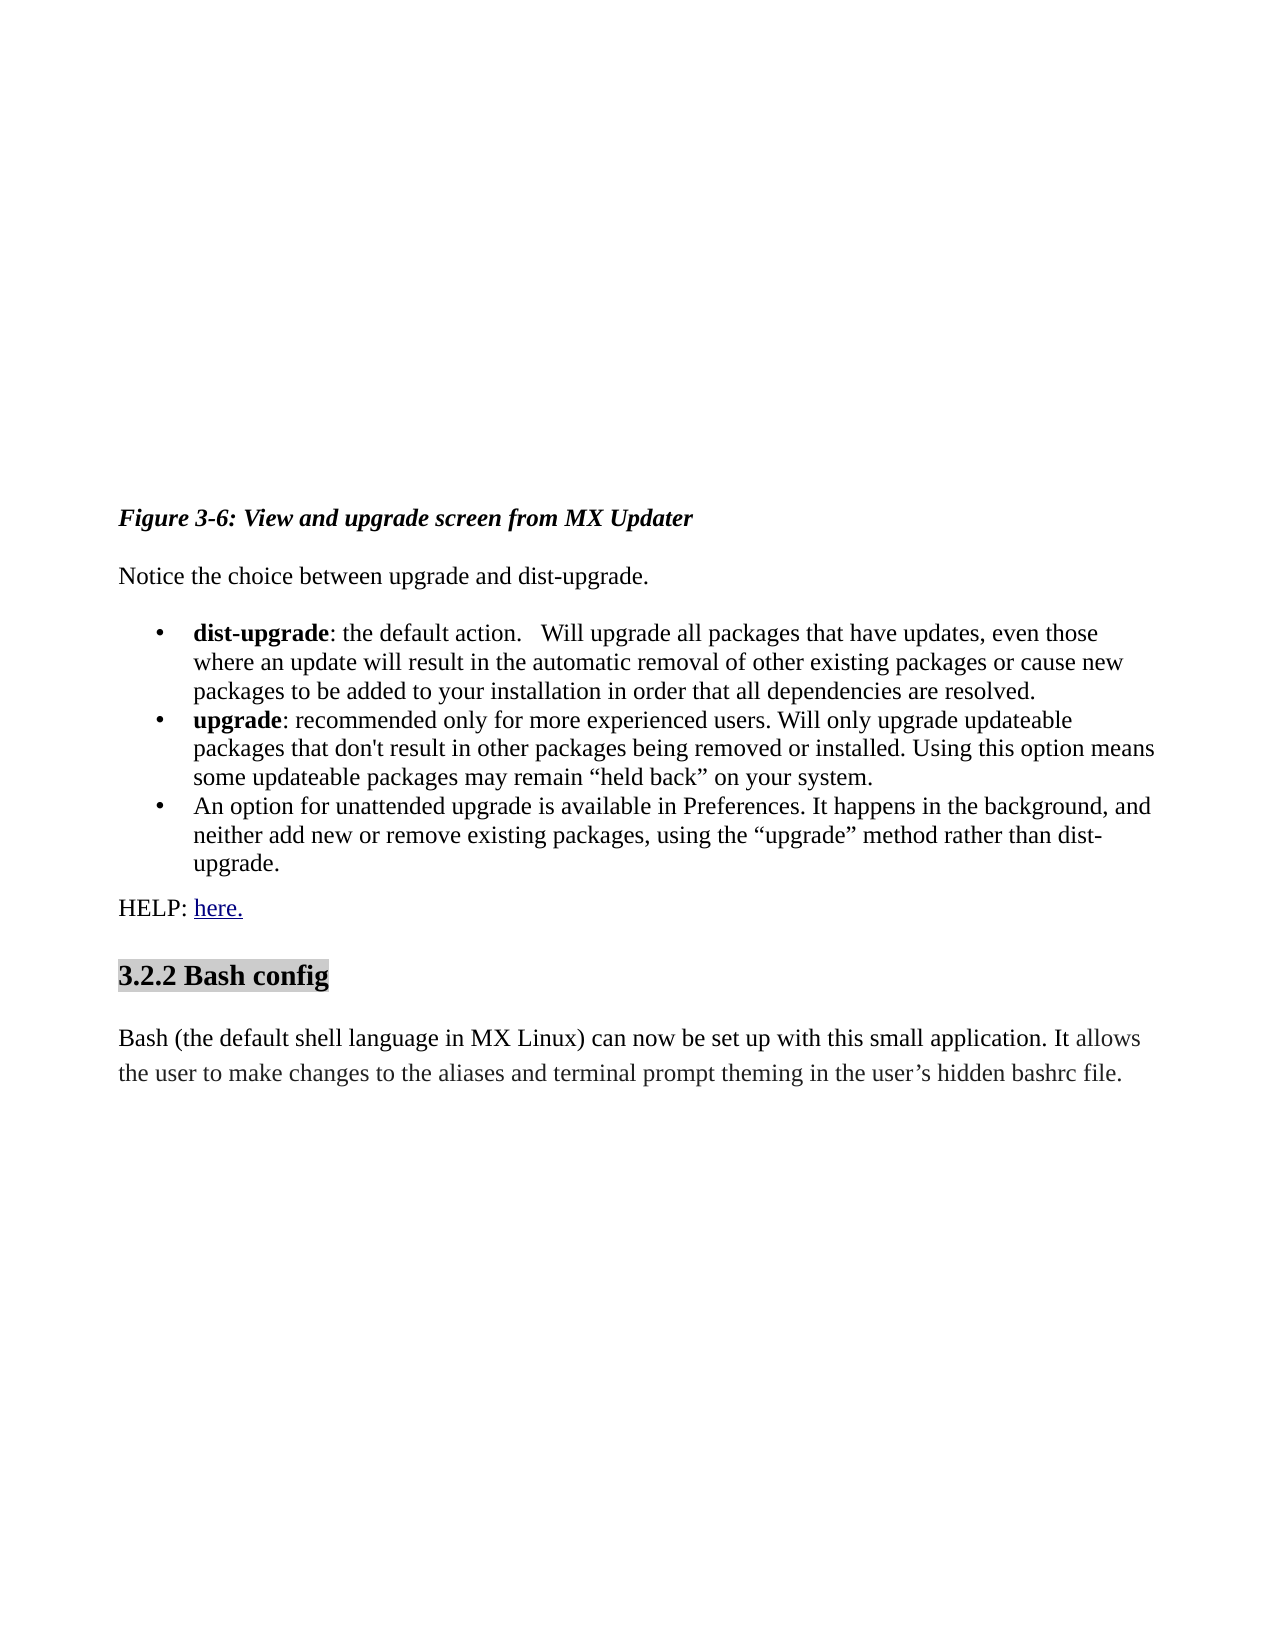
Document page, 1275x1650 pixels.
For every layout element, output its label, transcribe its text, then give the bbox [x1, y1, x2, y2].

list upgrade: recommended only for more experienced users. Will only upgrade updateable packages that don't result in other packages being removed or installed. Using this option means some updateable packages may remain “held back” on your system. [156, 705, 1157, 791]
list An option for unattended upgrade is available in Preferences. It happens in the background, and neither add new or remove existing packages, using the “upgrade” method rather than dist-upgrade. [156, 791, 1157, 877]
text Notice the choice between upgrade and dist-upgrade. [118, 561, 1157, 590]
text HELP: here. [118, 893, 1157, 922]
text Bash (the default shell language in MX Linux) can now be set up with this small application. It allows the user to make changes to the aliases and terminal prompt theming in the user’s hidden bashrc file. [118, 1023, 1157, 1087]
text Figure 3-6: View and upgrade screen from MX Updater [118, 503, 1157, 532]
subtitle 3.2.2 Bash config [118, 958, 1138, 992]
list dist-upgrade: the default action. Will upgrade all packages that have updates, even those where an update will result in the automatic removal of other existing packages or cause new packages to be added to your installation in order that all dependencies are resolved. [156, 618, 1157, 705]
